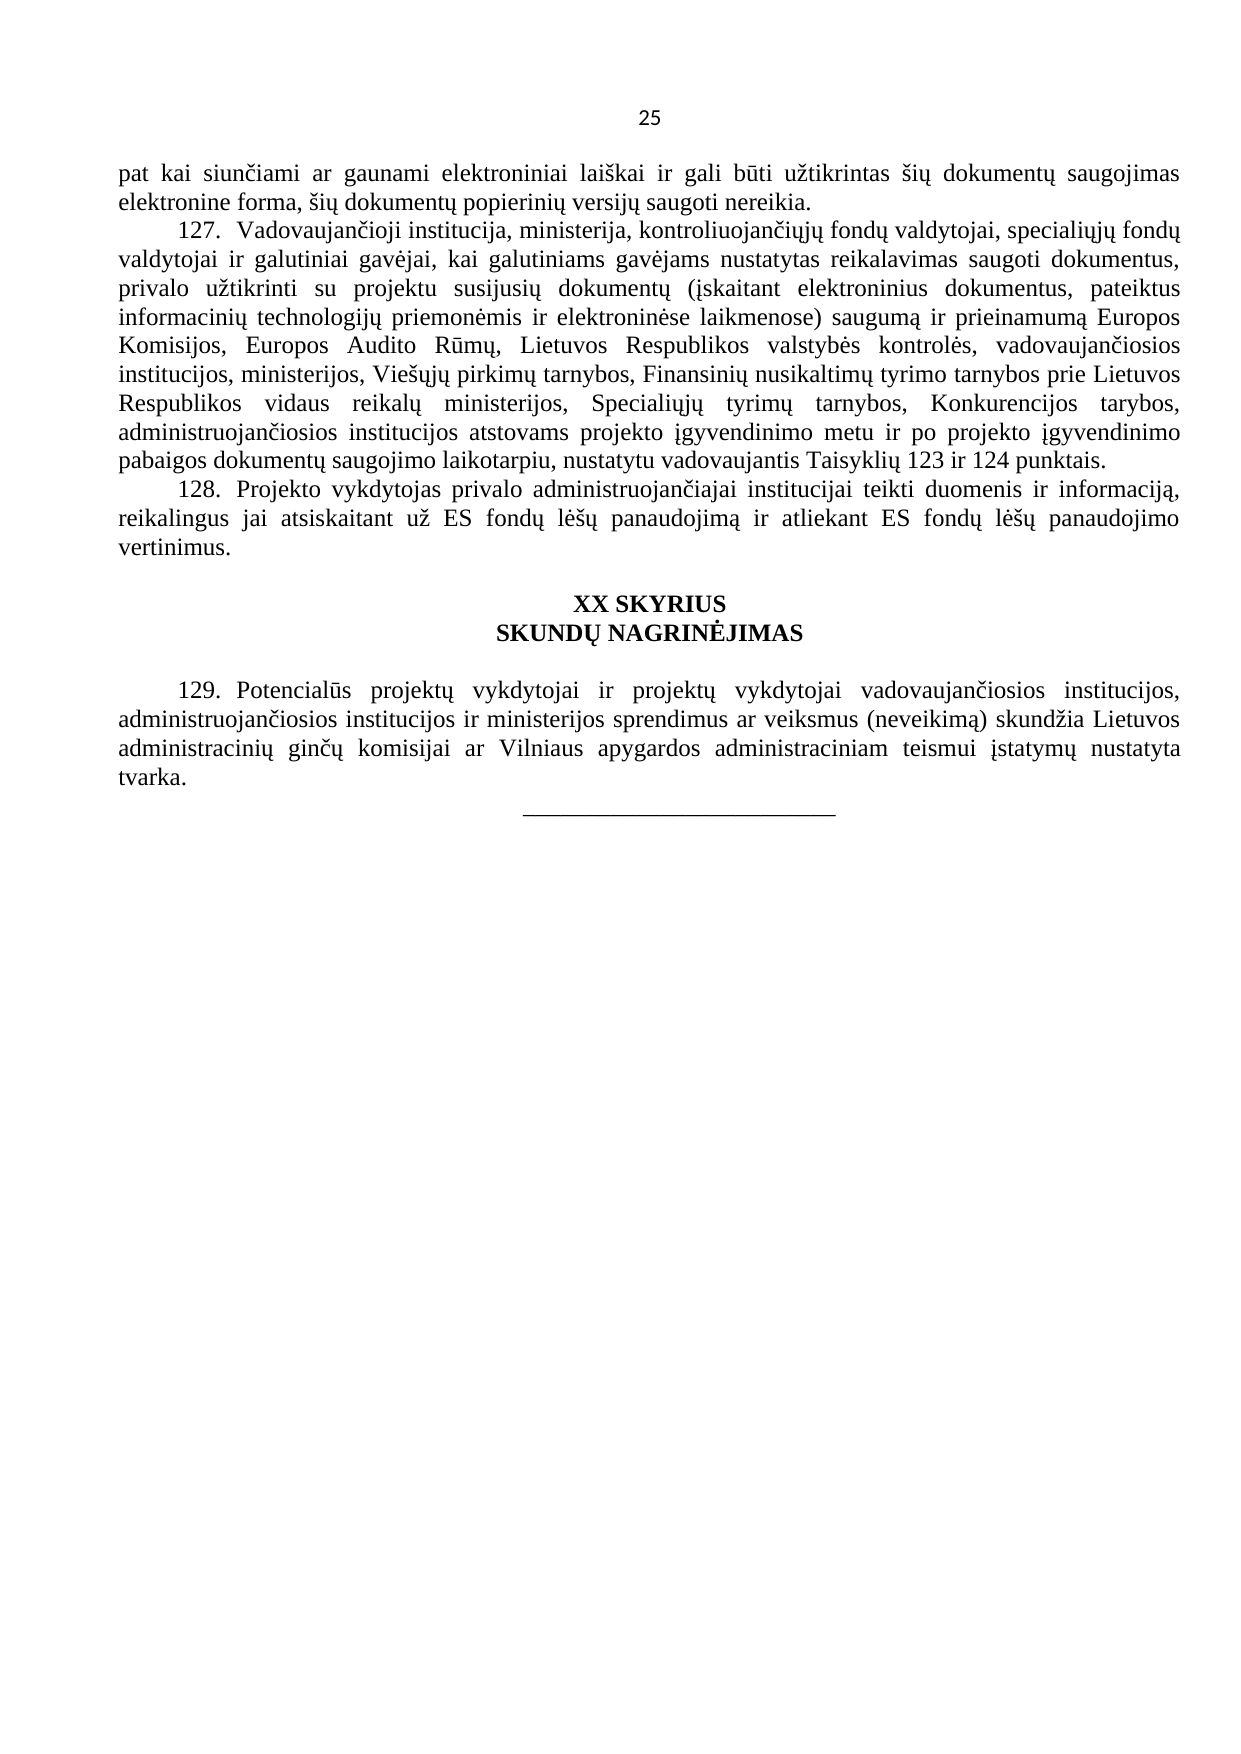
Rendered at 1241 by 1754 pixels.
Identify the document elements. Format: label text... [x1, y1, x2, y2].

text 127. Vadovaujančioji institucija, ministerija, kontroliuojančiųjų fondų valdytojai, specialiųjų fondų valdytojai ir galutiniai gavėjai, kai galutiniams gavėjams nustatytas reikalavimas saugoti dokumentus, privalo užtikrinti su projektu susijusių dokumentų (įskaitant elektroninius dokumentus, pateiktus informacinių technologijų priemonėmis ir elektroninėse laikmenose) saugumą ir prieinamumą Europos Komisijos, Europos Audito Rūmų, Lietuvos Respublikos valstybės kontrolės, vadovaujančiosios institucijos, ministerijos, Viešųjų pirkimų tarnybos, Finansinių nusikaltimų tyrimo tarnybos prie Lietuvos Respublikos vidaus reikalų ministerijos, Specialiųjų tyrimų tarnybos, Konkurencijos tarybos, administruojančiosios institucijos atstovams projekto įgyvendinimo metu ir po projekto įgyvendinimo pabaigos dokumentų saugojimo laikotarpiu, nustatytu vadovaujantis Taisyklių 123 ir 124 punktais. [118, 215, 1181, 474]
text _________________________ [177, 790, 1181, 819]
text SKUNDŲ NAGRINĖJIMAS [118, 618, 1181, 647]
text XX SKYRIUS [118, 589, 1181, 618]
text 129. Potencialūs projektų vykdytojai ir projektų vykdytojai vadovaujančiosios institucijos, administruojančiosios institucijos ir ministerijos sprendimus ar veiksmus (neveikimą) skundžia Lietuvos administracinių ginčų komisijai ar Vilniaus apygardos administraciniam teismui įstatymų nustatyta tvarka. [118, 675, 1181, 790]
text pat kai siunčiami ar gaunami elektroniniai laiškai ir gali būti užtikrintas šių dokumentų saugojimas elektronine forma, šių dokumentų popierinių versijų saugoti nereikia. [118, 158, 1181, 215]
text 128. Projekto vykdytojas privalo administruojančiajai institucijai teikti duomenis ir informaciją, reikalingus jai atsiskaitant už ES fondų lėšų panaudojimą ir atliekant ES fondų lėšų panaudojimo vertinimus. [118, 474, 1181, 560]
